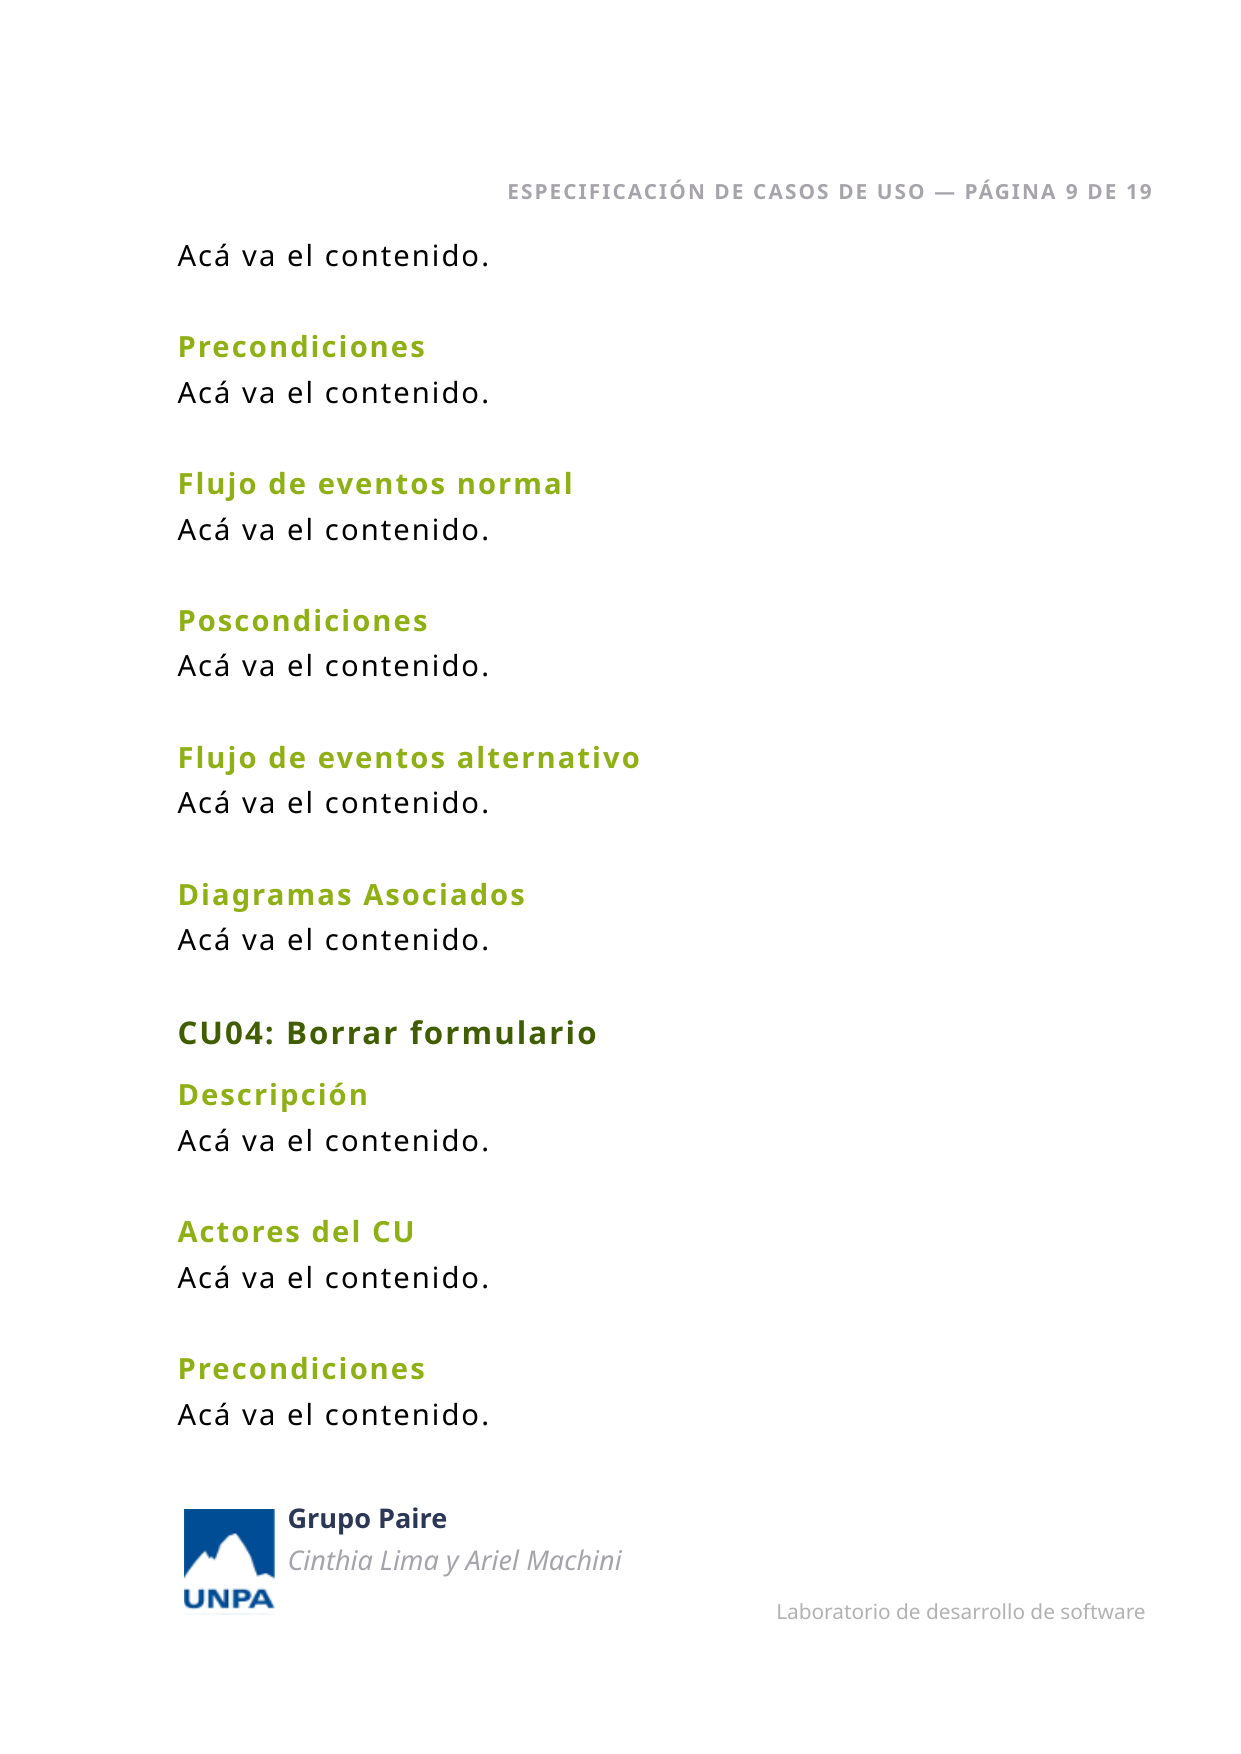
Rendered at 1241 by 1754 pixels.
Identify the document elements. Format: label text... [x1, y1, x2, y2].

text Precondiciones [177, 1348, 1152, 1388]
text Acá va el contenido. [177, 1120, 1152, 1160]
text Acá va el contenido. [177, 646, 1152, 685]
text Acá va el contenido. [177, 1394, 1152, 1434]
text CU04: Borrar formulario [177, 1011, 1152, 1053]
text Diagramas Asociados [177, 874, 1152, 913]
text Poscondiciones [177, 600, 1152, 640]
text Descripción [177, 1074, 1152, 1114]
text Flujo de eventos alternativo [177, 737, 1152, 777]
text Acá va el contenido. [177, 1257, 1152, 1297]
picture [184, 1509, 275, 1615]
text Precondiciones [177, 326, 1152, 366]
text Acá va el contenido. [177, 919, 1152, 959]
text Actores del CU [177, 1211, 1152, 1251]
text Acá va el contenido. [177, 783, 1152, 822]
text Acá va el contenido. [177, 509, 1152, 548]
text Acá va el contenido. [177, 372, 1152, 412]
text Acá va el contenido. [177, 235, 1152, 275]
text Flujo de eventos normal [177, 463, 1152, 503]
